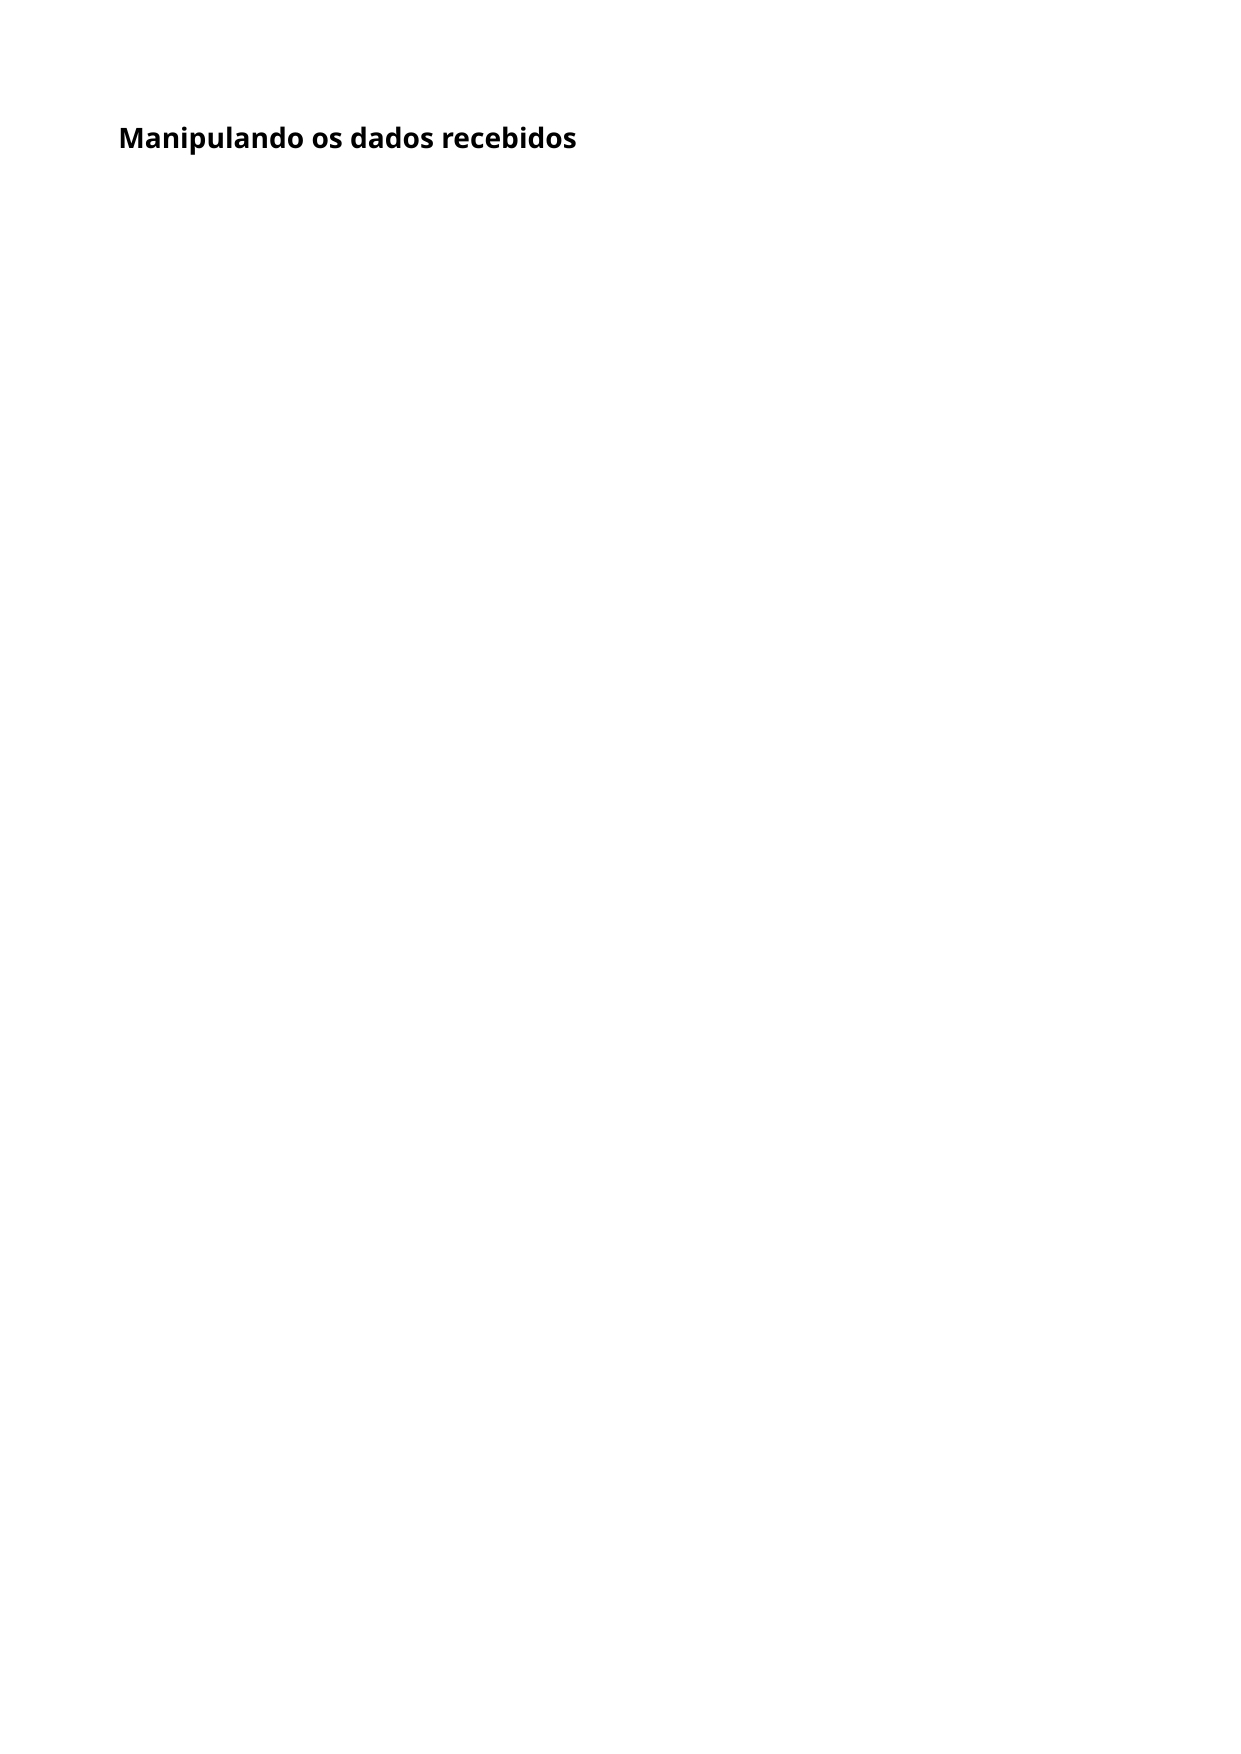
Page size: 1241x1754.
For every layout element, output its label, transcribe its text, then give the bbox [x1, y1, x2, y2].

text Manipulando os dados recebidos [118, 118, 1122, 156]
